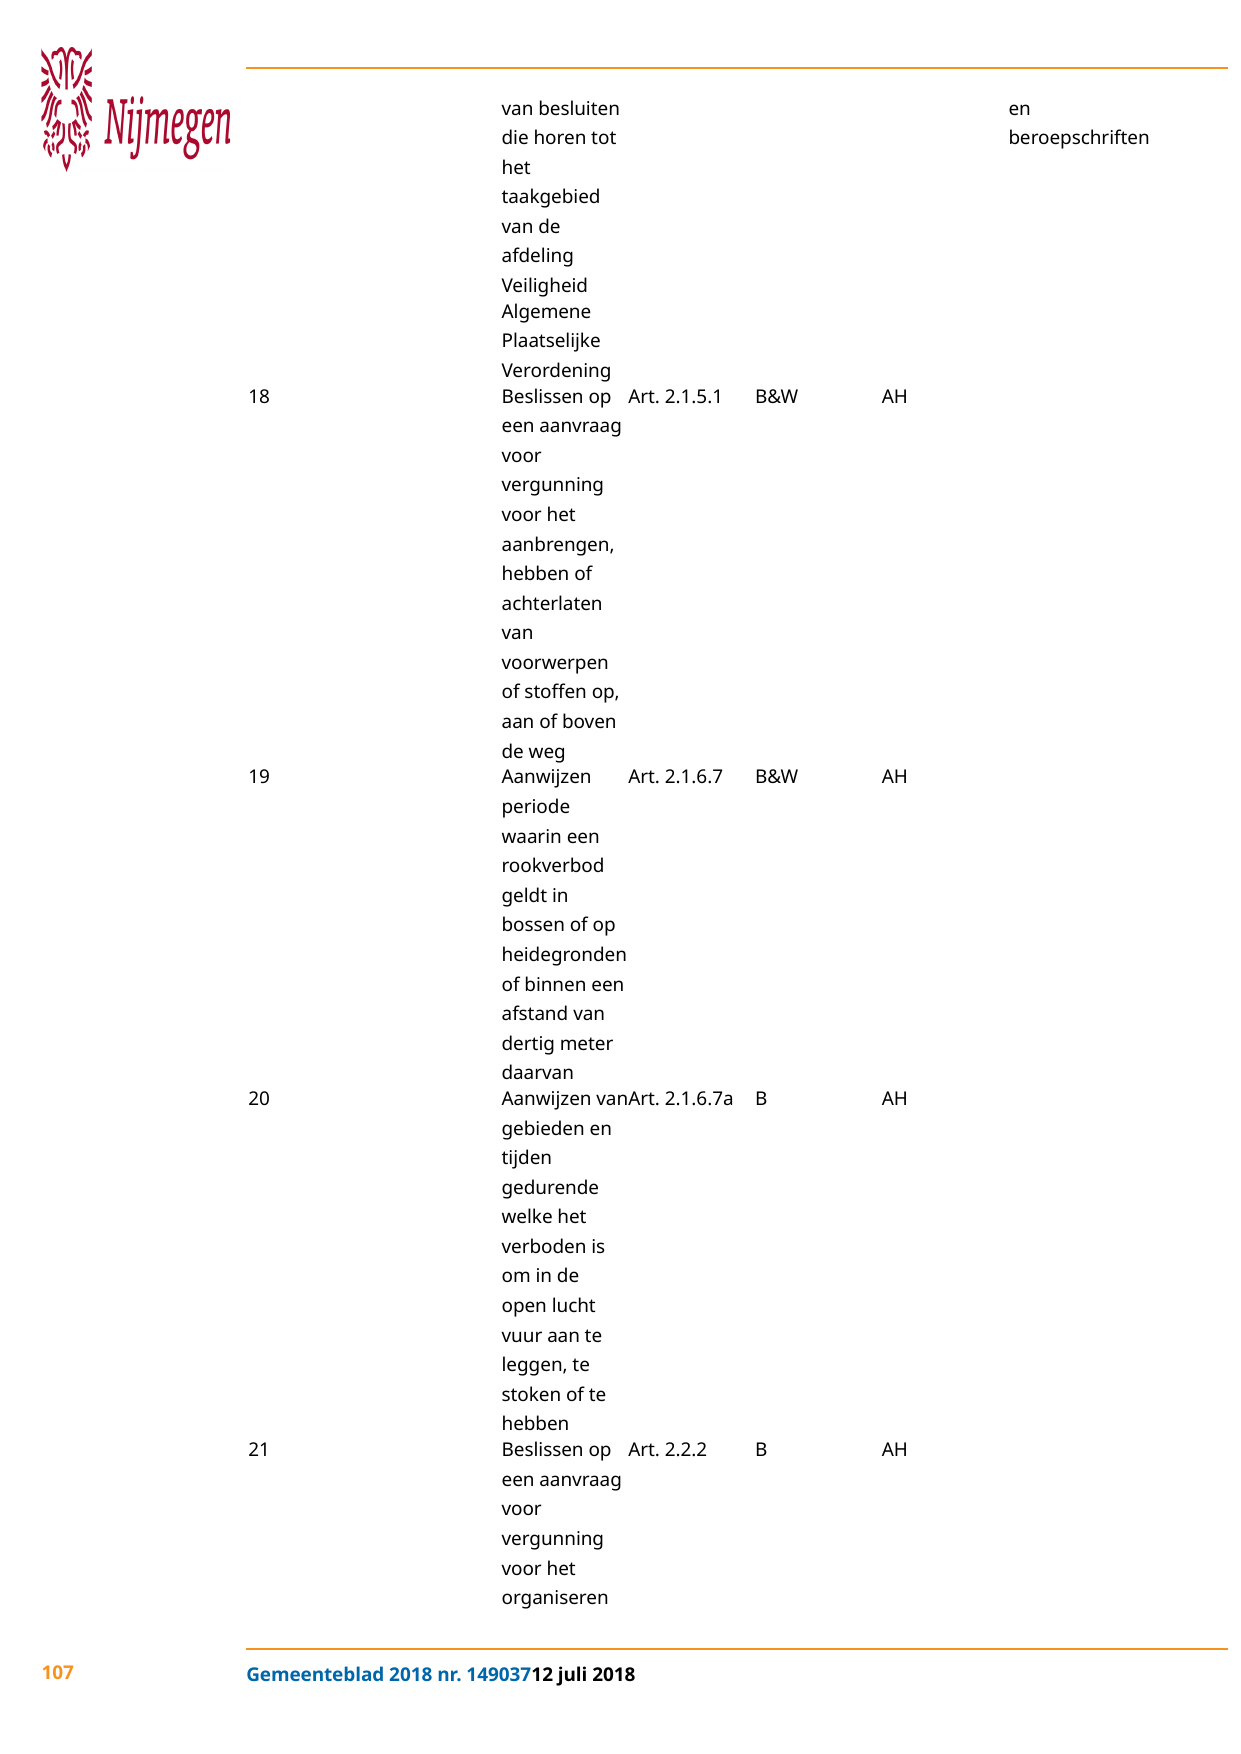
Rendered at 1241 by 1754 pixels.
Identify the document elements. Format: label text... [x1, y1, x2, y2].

table_cell [1008, 383, 1152, 764]
table_cell [248, 298, 501, 383]
table_cell AH [882, 764, 1008, 1085]
table_cell Art. 2.1.6.7 [628, 764, 755, 1085]
table_cell B&W [755, 383, 882, 764]
table_cell [1008, 1436, 1152, 1610]
table_cell [628, 95, 755, 298]
table_cell Beslissen op een aanvraag voor vergunning voor het aanbrengen, hebben of achterlaten van voorwerpen of stoffen op, aan of boven de weg [501, 383, 628, 764]
table_cell [755, 298, 882, 383]
table_cell en beroepschriften [1008, 95, 1152, 298]
table_cell [755, 95, 882, 298]
table_cell B&W [755, 764, 882, 1085]
table_cell Art. 2.1.5.1 [628, 383, 755, 764]
table_cell B [755, 1085, 882, 1436]
table_cell [1008, 298, 1152, 383]
table_cell [882, 298, 1008, 383]
table_cell 20 [248, 1085, 501, 1436]
table_cell Aanwijzen periode waarin een rookverbod geldt in bossen of op heidegronden of binnen een afstand van dertig meter daarvan [501, 764, 628, 1085]
table_cell Art. 2.1.6.7a [628, 1085, 755, 1436]
table_cell [1008, 764, 1152, 1085]
table_cell AH [882, 1436, 1008, 1610]
table_cell 21 [248, 1436, 501, 1610]
table_cell 18 [248, 383, 501, 764]
table_cell AH [882, 1085, 1008, 1436]
table_cell Aanwijzen van gebieden en tijden gedurende welke het verboden is om in de open lucht vuur aan te leggen, te stoken of te hebben [501, 1085, 628, 1436]
table_cell Algemene Plaatselijke Verordening [501, 298, 628, 383]
table_cell AH [882, 383, 1008, 764]
table_cell van besluiten die horen tot het taakgebied van de afdeling Veiligheid [501, 95, 628, 298]
picture [41, 47, 231, 172]
table_cell [1008, 1085, 1152, 1436]
table_cell [628, 298, 755, 383]
table_cell [248, 95, 501, 298]
table_cell B [755, 1436, 882, 1610]
table_cell Beslissen op een aanvraag voor vergunning voor het organiseren [501, 1436, 628, 1610]
table_cell [882, 95, 1008, 298]
table_cell 19 [248, 764, 501, 1085]
table_cell Art. 2.2.2 [628, 1436, 755, 1610]
